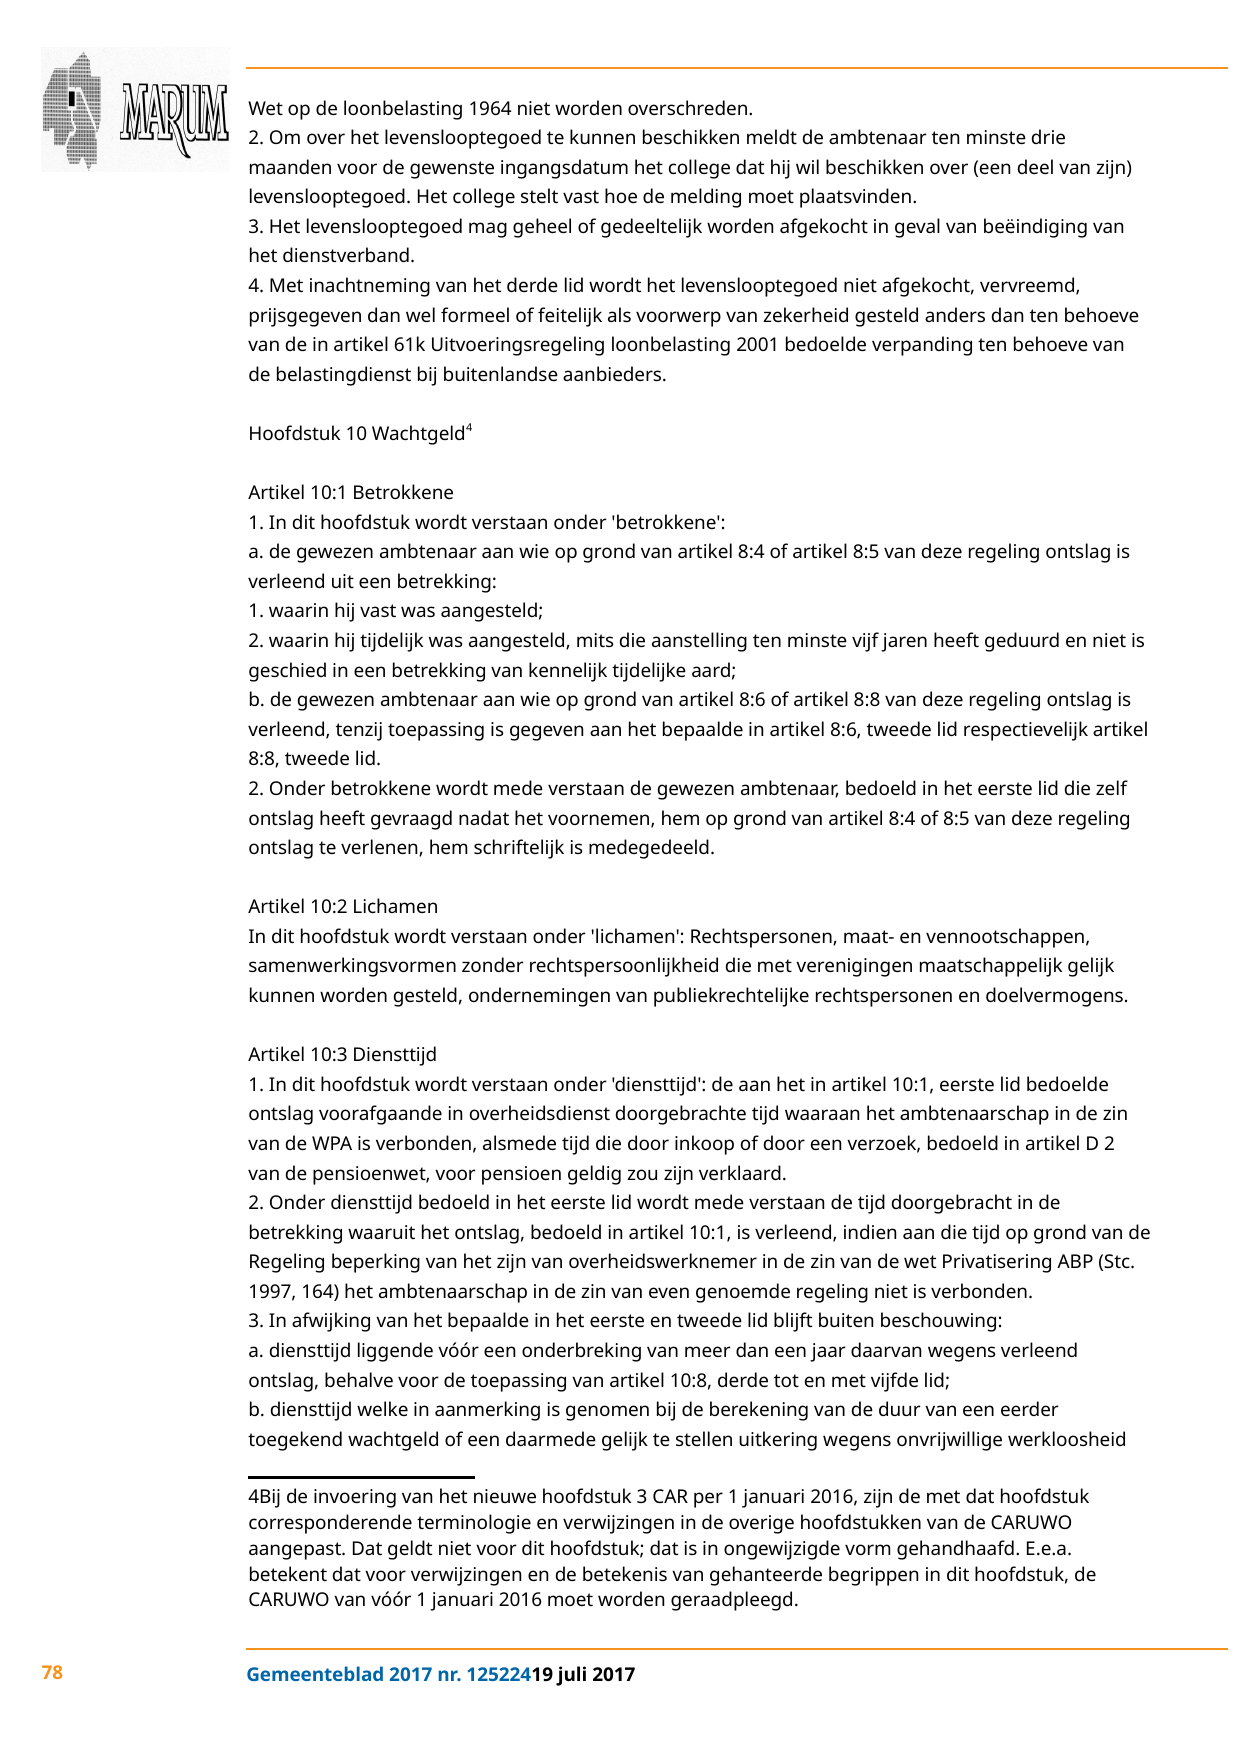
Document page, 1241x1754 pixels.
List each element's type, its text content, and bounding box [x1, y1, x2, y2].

text 2. waarin hij tijdelijk was aangesteld, mits die aanstelling ten minste vijf jaren heeft geduurd en niet is geschied in een betrekking van kennelijk tijdelijke aard; [248, 627, 1152, 683]
text a. diensttijd liggende vóór een onderbreking van meer dan een jaar daarvan wegens verleend ontslag, behalve voor de toepassing van artikel 10:8, derde tot en met vijfde lid; [248, 1337, 1152, 1393]
text 2. Om over het levenslooptegoed te kunnen beschikken meldt de ambtenaar ten minste drie maanden voor de gewenste ingangsdatum het college dat hij wil beschikken over (een deel van zijn) levenslooptegoed. Het college stelt vast hoe de melding moet plaatsvinden. [248, 124, 1152, 209]
text Bij de invoering van het nieuwe hoofdstuk 3 CAR per 1 januari 2016, zijn de met dat hoofdstuk corresponderende terminologie en verwijzingen in de overige hoofdstukken van de CARUWO aangepast. Dat geldt niet voor dit hoofdstuk; dat is in ongewijzigde vorm gehandhaafd. E.e.a. betekent dat voor verwijzingen en de betekenis van gehanteerde begrippen in dit hoofdstuk, de CARUWO van vóór 1 januari 2016 moet worden geraadpleegd. [248, 1483, 1152, 1612]
text 2. Onder diensttijd bedoeld in het eerste lid wordt mede verstaan de tijd doorgebracht in de betrekking waaruit het ontslag, bedoeld in artikel 10:1, is verleend, indien aan die tijd op grond van de Regeling beperking van het zijn van overheidswerknemer in de zin van de wet Privatisering ABP (Stc. 1997, 164) het ambtenaarschap in de zin van even genoemde regeling niet is verbonden. [248, 1189, 1152, 1304]
text Wet op de loonbelasting 1964 niet worden overschreden. [248, 95, 1152, 121]
picture [41, 47, 231, 172]
text 2. Onder betrokkene wordt mede verstaan de gewezen ambtenaar, bedoeld in het eerste lid die zelf ontslag heeft gevraagd nadat het voornemen, hem op grond van artikel 8:4 of 8:5 van deze regeling ontslag te verlenen, hem schriftelijk is medegedeeld. [248, 775, 1152, 860]
text Artikel 10:2 Lichamen [248, 893, 1152, 919]
text 1. waarin hij vast was aangesteld; [248, 598, 1152, 623]
text In dit hoofdstuk wordt verstaan onder 'lichamen': Rechtspersonen, maat- en vennootschappen, samenwerkingsvormen zonder rechtspersoonlijkheid die met verenigingen maatschappelijk gelijk kunnen worden gesteld, ondernemingen van publiekrechtelijke rechtspersonen en doelvermogens. [248, 923, 1152, 1008]
text 1. In dit hoofdstuk wordt verstaan onder 'diensttijd': de aan het in artikel 10:1, eerste lid bedoelde ontslag voorafgaande in overheidsdienst doorgebrachte tijd waaraan het ambtenaarschap in de zin van de WPA is verbonden, alsmede tijd die door inkoop of door een verzoek, bedoeld in artikel D 2 van de pensioenwet, voor pensioen geldig zou zijn verklaard. [248, 1071, 1152, 1186]
text Artikel 10:3 Diensttijd [248, 1041, 1152, 1067]
text 3. In afwijking van het bepaalde in het eerste en tweede lid blijft buiten beschouwing: [248, 1308, 1152, 1333]
text Artikel 10:1 Betrokkene [248, 479, 1152, 505]
text 3. Het levenslooptegoed mag geheel of gedeeltelijk worden afgekocht in geval van beëindiging van het dienstverband. [248, 213, 1152, 268]
text a. de gewezen ambtenaar aan wie op grond van artikel 8:4 of artikel 8:5 van deze regeling ontslag is verleend uit een betrekking: [248, 538, 1152, 594]
text b. de gewezen ambtenaar aan wie op grond van artikel 8:6 of artikel 8:8 van deze regeling ontslag is verleend, tenzij toepassing is gegeven aan het bepaalde in artikel 8:6, tweede lid respectievelijk artikel 8:8, tweede lid. [248, 686, 1152, 771]
text Hoofdstuk 10 Wachtgeld [248, 420, 1152, 446]
text b. diensttijd welke in aanmerking is genomen bij de berekening van de duur van een eerder toegekend wachtgeld of een daarmede gelijk te stellen uitkering wegens onvrijwillige werkloosheid [248, 1396, 1152, 1452]
text 4. Met inachtneming van het derde lid wordt het levenslooptegoed niet afgekocht, vervreemd, prijsgegeven dan wel formeel of feitelijk als voorwerp van zekerheid gesteld anders dan ten behoeve van de in artikel 61k Uitvoeringsregeling loonbelasting 2001 bedoelde verpanding ten behoeve van de belastingdienst bij buitenlandse aanbieders. [248, 272, 1152, 387]
text 1. In dit hoofdstuk wordt verstaan onder 'betrokkene': [248, 509, 1152, 535]
